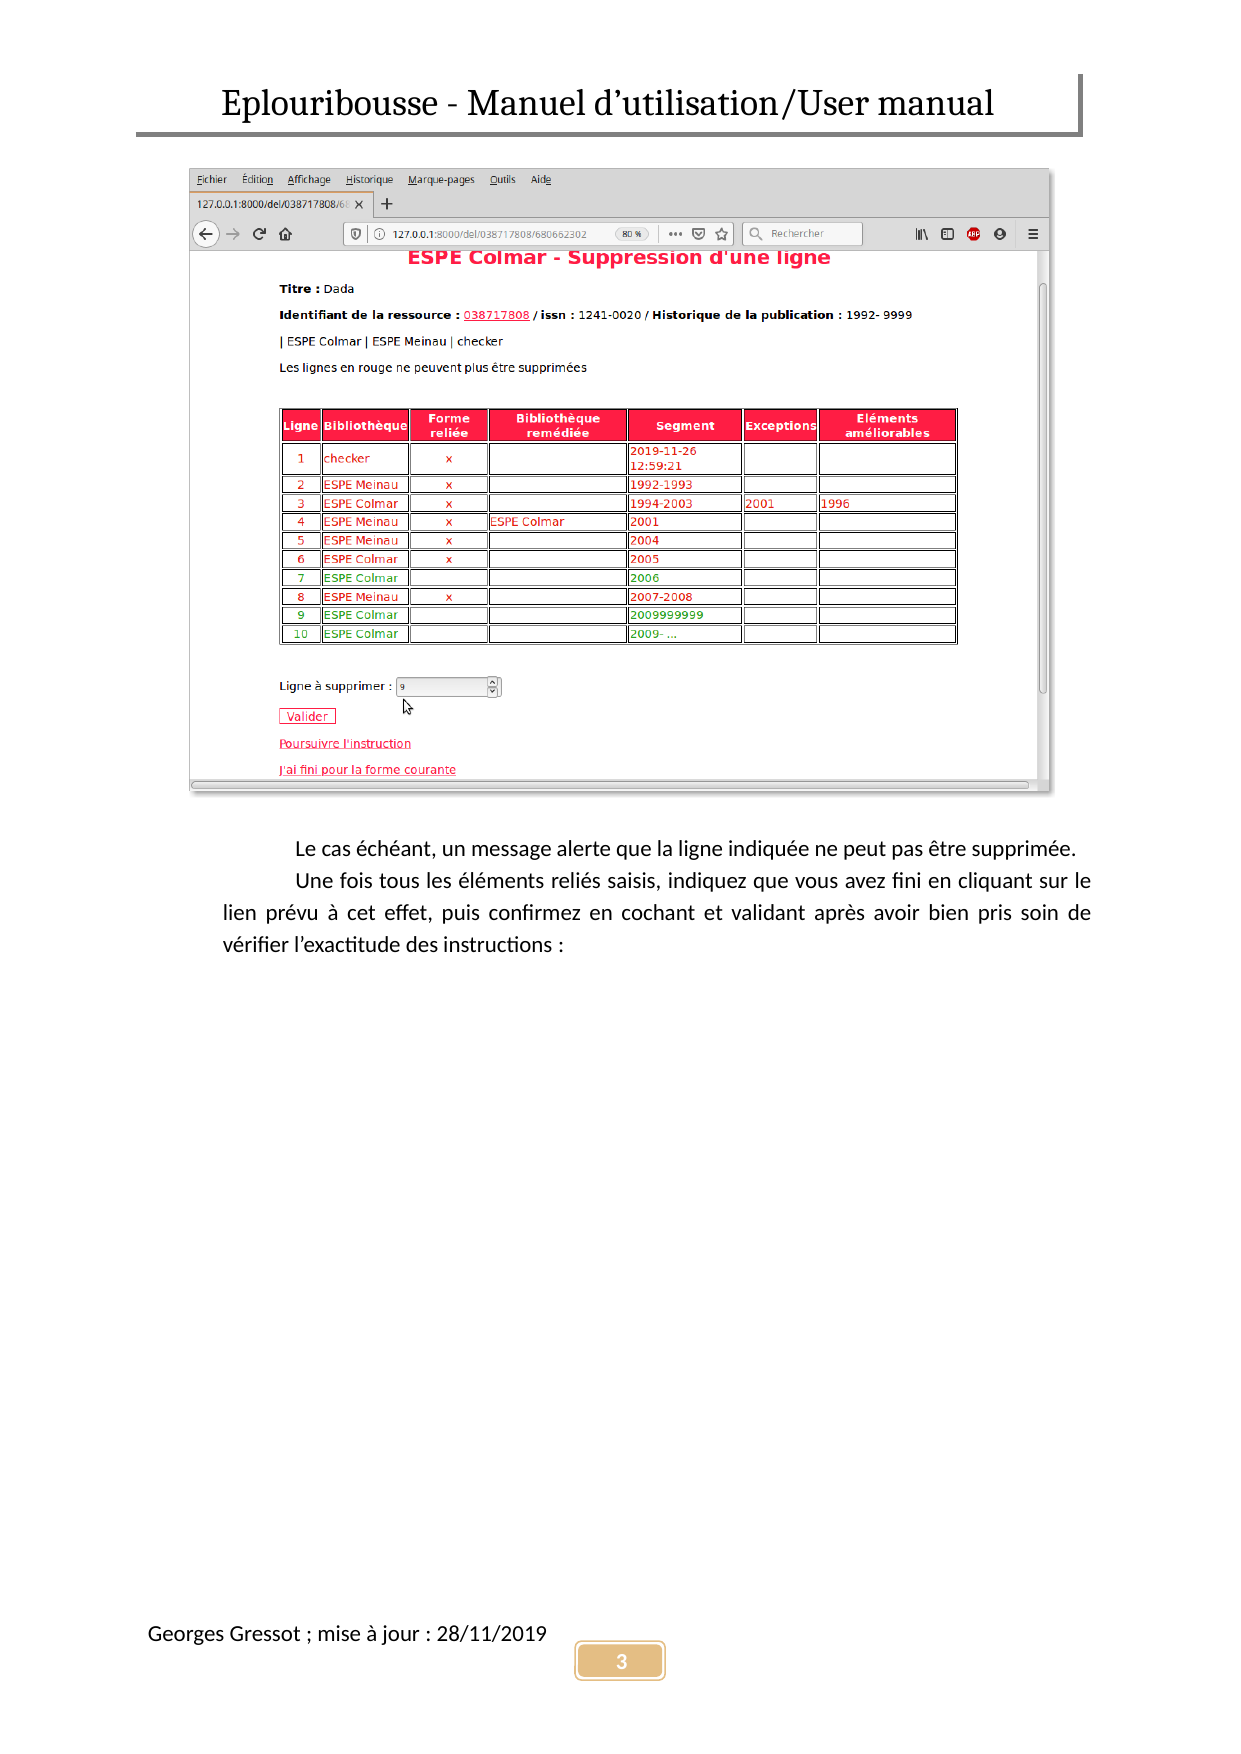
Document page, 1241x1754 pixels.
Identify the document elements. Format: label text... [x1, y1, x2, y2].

list Le cas échéant, un message alerte que la ligne indiquée ne peut pas être supprimée. [223, 834, 1093, 862]
list Une fois tous les éléments reliés saisis, indiquez que vous avez fini en cliquant sur le lien prévu à cet effet, puis confirmez en cochant et validant après avoir bien pris soin de vérifier l’exactitude des instructions : [223, 866, 1093, 958]
picture [185, 164, 1055, 798]
